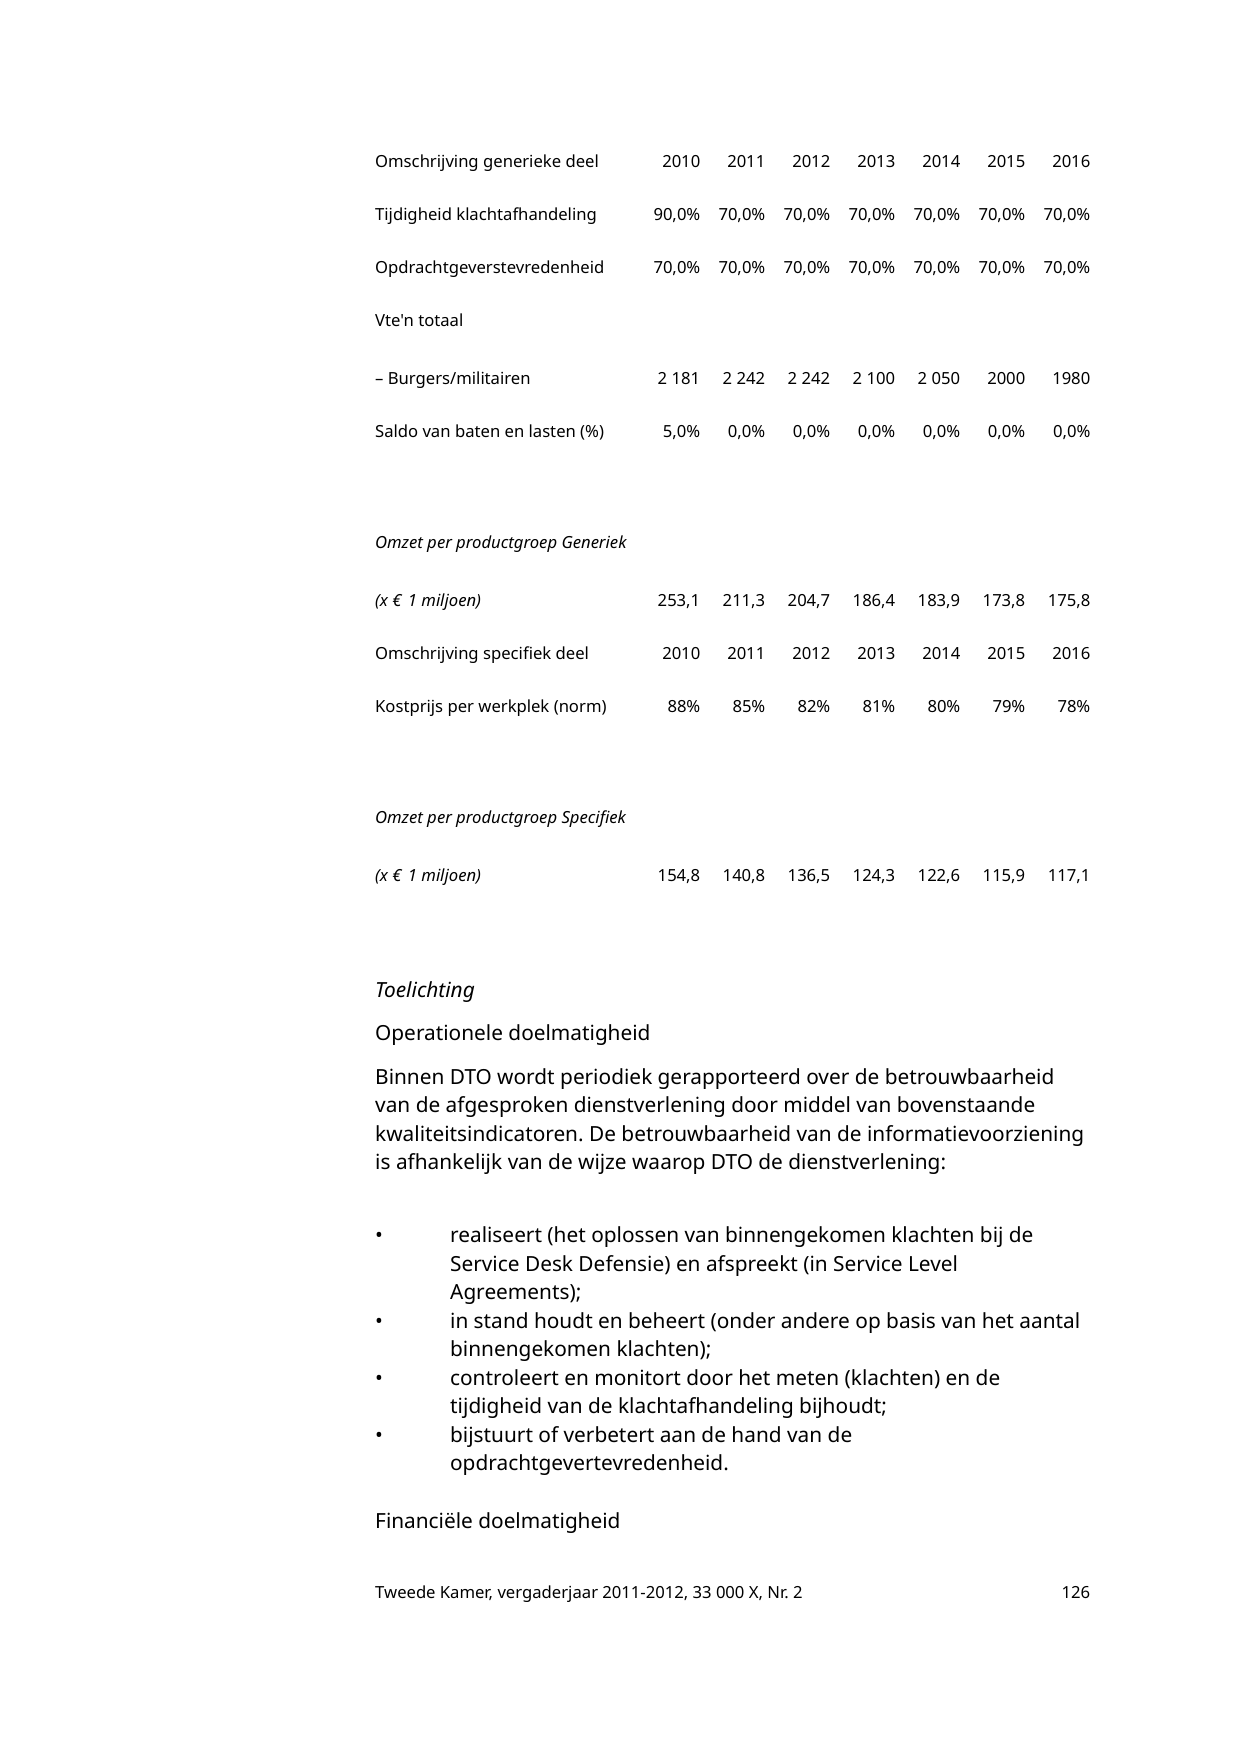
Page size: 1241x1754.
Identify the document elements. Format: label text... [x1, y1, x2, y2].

table_cell [375, 472, 635, 530]
table_cell [1025, 530, 1090, 589]
table_cell 5,0% [635, 419, 700, 472]
table_cell 70,0% [960, 255, 1025, 308]
table_cell 2012 [765, 642, 830, 694]
table_cell [635, 805, 700, 864]
table_cell [960, 530, 1025, 589]
table_cell [635, 472, 700, 530]
table_cell 2016 [1025, 642, 1090, 694]
table_cell [375, 747, 635, 805]
table_cell 2 100 [830, 367, 895, 419]
table_cell 81% [830, 694, 895, 747]
table_header 2010 [635, 150, 700, 203]
table_cell 122,6 [895, 864, 960, 917]
table_cell 70,0% [700, 203, 765, 255]
table_cell 183,9 [895, 589, 960, 642]
table_cell 117,1 [1025, 864, 1090, 917]
table_cell [960, 472, 1025, 530]
table_cell [895, 805, 960, 864]
table_cell 136,5 [765, 864, 830, 917]
text Binnen DTO wordt periodiek gerapporteerd over de betrouwbaarheid van de afgesproken dienstverlening door middel van bovenstaande kwaliteitsindicatoren. De betrouwbaarheid van de informatievoorziening is afhankelijk van de wijze waarop DTO de dienstverlening: [375, 1062, 1090, 1176]
table_cell [960, 805, 1025, 864]
table_cell [700, 472, 765, 530]
table_cell Omzet per productgroep Specifiek [375, 805, 635, 864]
table_cell – Burgers/militairen [375, 367, 635, 419]
table_cell 70,0% [765, 255, 830, 308]
table_cell 0,0% [895, 419, 960, 472]
table_cell [1025, 805, 1090, 864]
table_header 2011 [700, 150, 765, 203]
table_cell [1025, 747, 1090, 805]
table_cell 70,0% [830, 203, 895, 255]
table_cell 2014 [895, 642, 960, 694]
table_header 2012 [765, 150, 830, 203]
table_cell Vte'n totaal [375, 308, 635, 367]
table_cell 173,8 [960, 589, 1025, 642]
list controleert en monitort door het meten (klachten) en de tijdigheid van de klachtafhandeling bijhoudt; [375, 1363, 1090, 1420]
table_cell [1025, 472, 1090, 530]
table_cell 70,0% [960, 203, 1025, 255]
table_cell [895, 530, 960, 589]
text Financiële doelmatigheid [375, 1507, 1090, 1535]
table_cell [960, 308, 1025, 367]
table_cell [1025, 308, 1090, 367]
table_cell 2011 [700, 642, 765, 694]
table_header Omschrijving generieke deel [375, 150, 635, 203]
table_cell 2015 [960, 642, 1025, 694]
table_cell 85% [700, 694, 765, 747]
table_cell 0,0% [700, 419, 765, 472]
table_cell 70,0% [700, 255, 765, 308]
table_cell [830, 805, 895, 864]
table_cell 124,3 [830, 864, 895, 917]
table_cell Saldo van baten en lasten (%) [375, 419, 635, 472]
table_cell 88% [635, 694, 700, 747]
table_cell [830, 747, 895, 805]
table_cell 79% [960, 694, 1025, 747]
table_cell [765, 308, 830, 367]
table_cell 0,0% [960, 419, 1025, 472]
list in stand houdt en beheert (onder andere op basis van het aantal binnengekomen klachten); [375, 1306, 1090, 1363]
table_cell 253,1 [635, 589, 700, 642]
table_cell [960, 747, 1025, 805]
table_cell 2 242 [700, 367, 765, 419]
text Toelichting [375, 975, 1090, 1003]
table_cell 0,0% [765, 419, 830, 472]
table_cell 2 181 [635, 367, 700, 419]
table_cell 204,7 [765, 589, 830, 642]
table_cell 78% [1025, 694, 1090, 747]
table_cell (x € 1 miljoen) [375, 864, 635, 917]
table_cell 186,4 [830, 589, 895, 642]
table_cell [830, 472, 895, 530]
table_cell 0,0% [830, 419, 895, 472]
table_cell [830, 530, 895, 589]
table_cell 2 242 [765, 367, 830, 419]
table_cell 80% [895, 694, 960, 747]
table_header 2013 [830, 150, 895, 203]
table_cell [700, 530, 765, 589]
table_cell 211,3 [700, 589, 765, 642]
table_cell [700, 747, 765, 805]
table_cell Kostprijs per werkplek (norm) [375, 694, 635, 747]
table_cell 175,8 [1025, 589, 1090, 642]
table_cell [765, 747, 830, 805]
table_cell Opdrachtgeverstevredenheid [375, 255, 635, 308]
table_header 2016 [1025, 150, 1090, 203]
table_cell [635, 308, 700, 367]
table_cell Omzet per productgroep Generiek [375, 530, 635, 589]
table_cell 70,0% [1025, 203, 1090, 255]
table_cell Tijdigheid klachtafhandeling [375, 203, 635, 255]
table_cell [895, 472, 960, 530]
table_cell 70,0% [895, 203, 960, 255]
table_cell 0,0% [1025, 419, 1090, 472]
table_cell [635, 747, 700, 805]
table_cell [895, 747, 960, 805]
table_cell 70,0% [765, 203, 830, 255]
table_cell 2 050 [895, 367, 960, 419]
text Operationele doelmatigheid [375, 1018, 1090, 1047]
table_cell 115,9 [960, 864, 1025, 917]
table_cell 70,0% [1025, 255, 1090, 308]
table_cell [765, 472, 830, 530]
table_cell 1980 [1025, 367, 1090, 419]
table_header 2015 [960, 150, 1025, 203]
table_cell 82% [765, 694, 830, 747]
table_cell [765, 805, 830, 864]
table_cell [830, 308, 895, 367]
list realiseert (het oplossen van binnengekomen klachten bij de Service Desk Defensie) en afspreekt (in Service Level Agreements); [375, 1221, 1090, 1306]
table_cell 70,0% [635, 255, 700, 308]
table_cell Omschrijving specifiek deel [375, 642, 635, 694]
table_cell [700, 805, 765, 864]
table_cell 2010 [635, 642, 700, 694]
table_cell 2013 [830, 642, 895, 694]
table_header 2014 [895, 150, 960, 203]
table_cell [765, 530, 830, 589]
table_cell 70,0% [830, 255, 895, 308]
table_cell [635, 530, 700, 589]
table_cell 140,8 [700, 864, 765, 917]
table_cell 70,0% [895, 255, 960, 308]
list bijstuurt of verbetert aan de hand van de opdrachtgevertevredenheid. [375, 1420, 1090, 1477]
table_cell 2000 [960, 367, 1025, 419]
table_cell 90,0% [635, 203, 700, 255]
table_cell [700, 308, 765, 367]
table_cell 154,8 [635, 864, 700, 917]
table_cell [895, 308, 960, 367]
table_cell (x € 1 miljoen) [375, 589, 635, 642]
